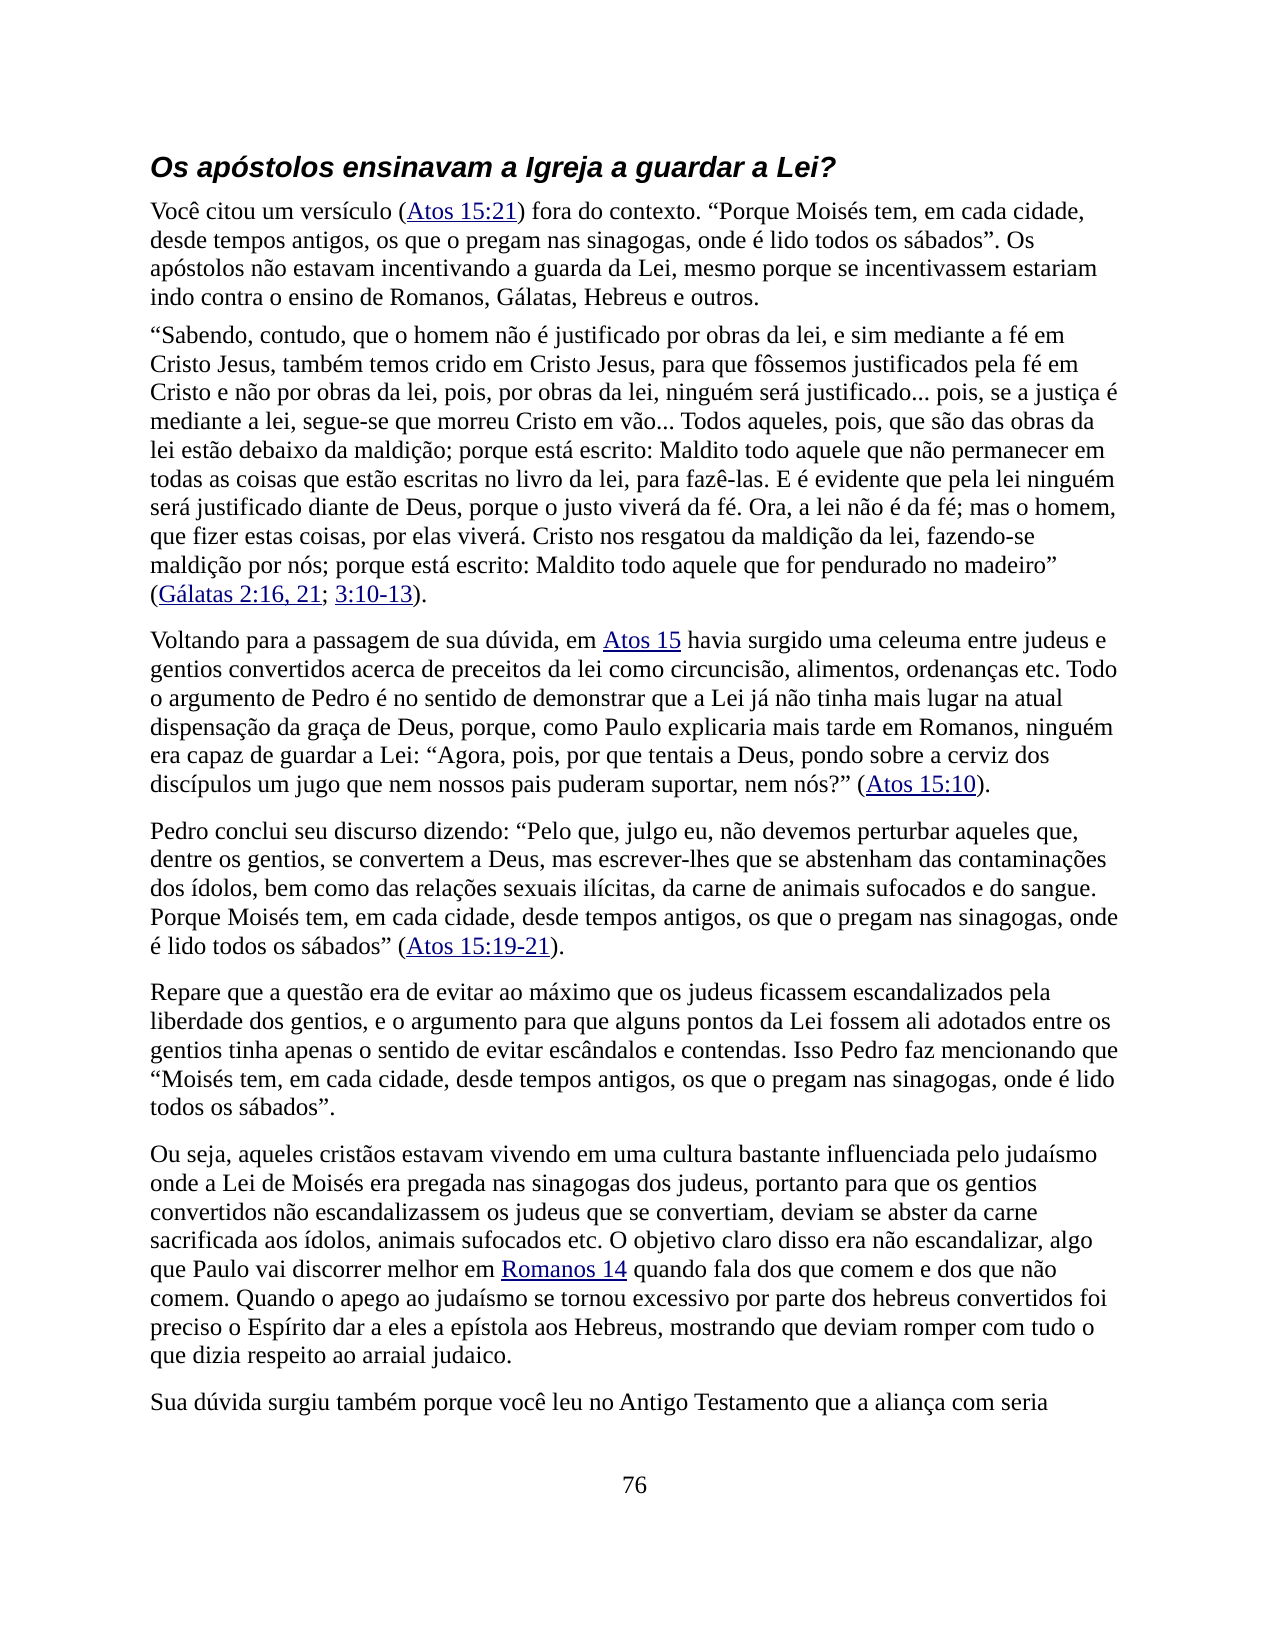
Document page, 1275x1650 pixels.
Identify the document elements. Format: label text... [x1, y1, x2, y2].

subtitle Os apóstolos ensinavam a Igreja a guardar a Lei? [150, 150, 1125, 183]
text Voltando para a passagem de sua dúvida, em Atos 15 havia surgido uma celeuma entre judeus e gentios convertidos acerca de preceitos da lei como circuncisão, alimentos, ordenanças etc. Todo o argumento de Pedro é no sentido de demonstrar que a Lei já não tinha mais lugar na atual dispensação da graça de Deus, porque, como Paulo explicaria mais tarde em Romanos, ninguém era capaz de guardar a Lei: “Agora, pois, por que tentais a Deus, pondo sobre a cerviz dos discípulos um jugo que nem nossos pais puderam suportar, nem nós?” (Atos 15:10). [150, 625, 1125, 798]
text Sua dúvida surgiu também porque você leu no Antigo Testamento que a aliança com seria [150, 1387, 1125, 1416]
text “Sabendo, contudo, que o homem não é justificado por obras da lei, e sim mediante a fé em Cristo Jesus, também temos crido em Cristo Jesus, para que fôssemos justificados pela fé em Cristo e não por obras da lei, pois, por obras da lei, ninguém será justificado... pois, se a justiça é mediante a lei, segue-se que morreu Cristo em vão... Todos aqueles, pois, que são das obras da lei estão debaixo da maldição; porque está escrito: Maldito todo aquele que não permanecer em todas as coisas que estão escritas no livro da lei, para fazê-las. E é evidente que pela lei ninguém será justificado diante de Deus, porque o justo viverá da fé. Ora, a lei não é da fé; mas o homem, que fizer estas coisas, por elas viverá. Cristo nos resgatou da maldição da lei, fazendo-se maldição por nós; porque está escrito: Maldito todo aquele que for pendurado no madeiro” (Gálatas 2:16, 21; 3:10-13). [150, 320, 1125, 607]
text Você citou um versículo (Atos 15:21) fora do contexto. “Porque Moisés tem, em cada cidade, desde tempos antigos, os que o pregam nas sinagogas, onde é lido todos os sábados”. Os apóstolos não estavam incentivando a guarda da Lei, mesmo porque se incentivassem estariam indo contra o ensino de Romanos, Gálatas, Hebreus e outros. [150, 196, 1125, 311]
text Pedro conclui seu discurso dizendo: “Pelo que, julgo eu, não devemos perturbar aqueles que, dentre os gentios, se convertem a Deus, mas escrever-lhes que se abstenham das contaminações dos ídolos, bem como das relações sexuais ilícitas, da carne de animais sufocados e do sangue. Porque Moisés tem, em cada cidade, desde tempos antigos, os que o pregam nas sinagogas, onde é lido todos os sábados” (Atos 15:19-21). [150, 816, 1125, 959]
text Repare que a questão era de evitar ao máximo que os judeus ficassem escandalizados pela liberdade dos gentios, e o argumento para que alguns pontos da Lei fossem ali adotados entre os gentios tinha apenas o sentido de evitar escândalos e contendas. Isso Pedro faz mencionando que “Moisés tem, em cada cidade, desde tempos antigos, os que o pregam nas sinagogas, onde é lido todos os sábados”. [150, 977, 1125, 1121]
text Ou seja, aqueles cristãos estavam vivendo em uma cultura bastante influenciada pelo judaísmo onde a Lei de Moisés era pregada nas sinagogas dos judeus, portanto para que os gentios convertidos não escandalizassem os judeus que se convertiam, deviam se abster da carne sacrificada aos ídolos, animais sufocados etc. O objetivo claro disso era não escandalizar, algo que Paulo vai discorrer melhor em Romanos 14 quando fala dos que comem e dos que não comem. Quando o apego ao judaísmo se tornou excessivo por parte dos hebreus convertidos foi preciso o Espírito dar a eles a epístola aos Hebreus, mostrando que deviam romper com tudo o que dizia respeito ao arraial judaico. [150, 1139, 1125, 1369]
